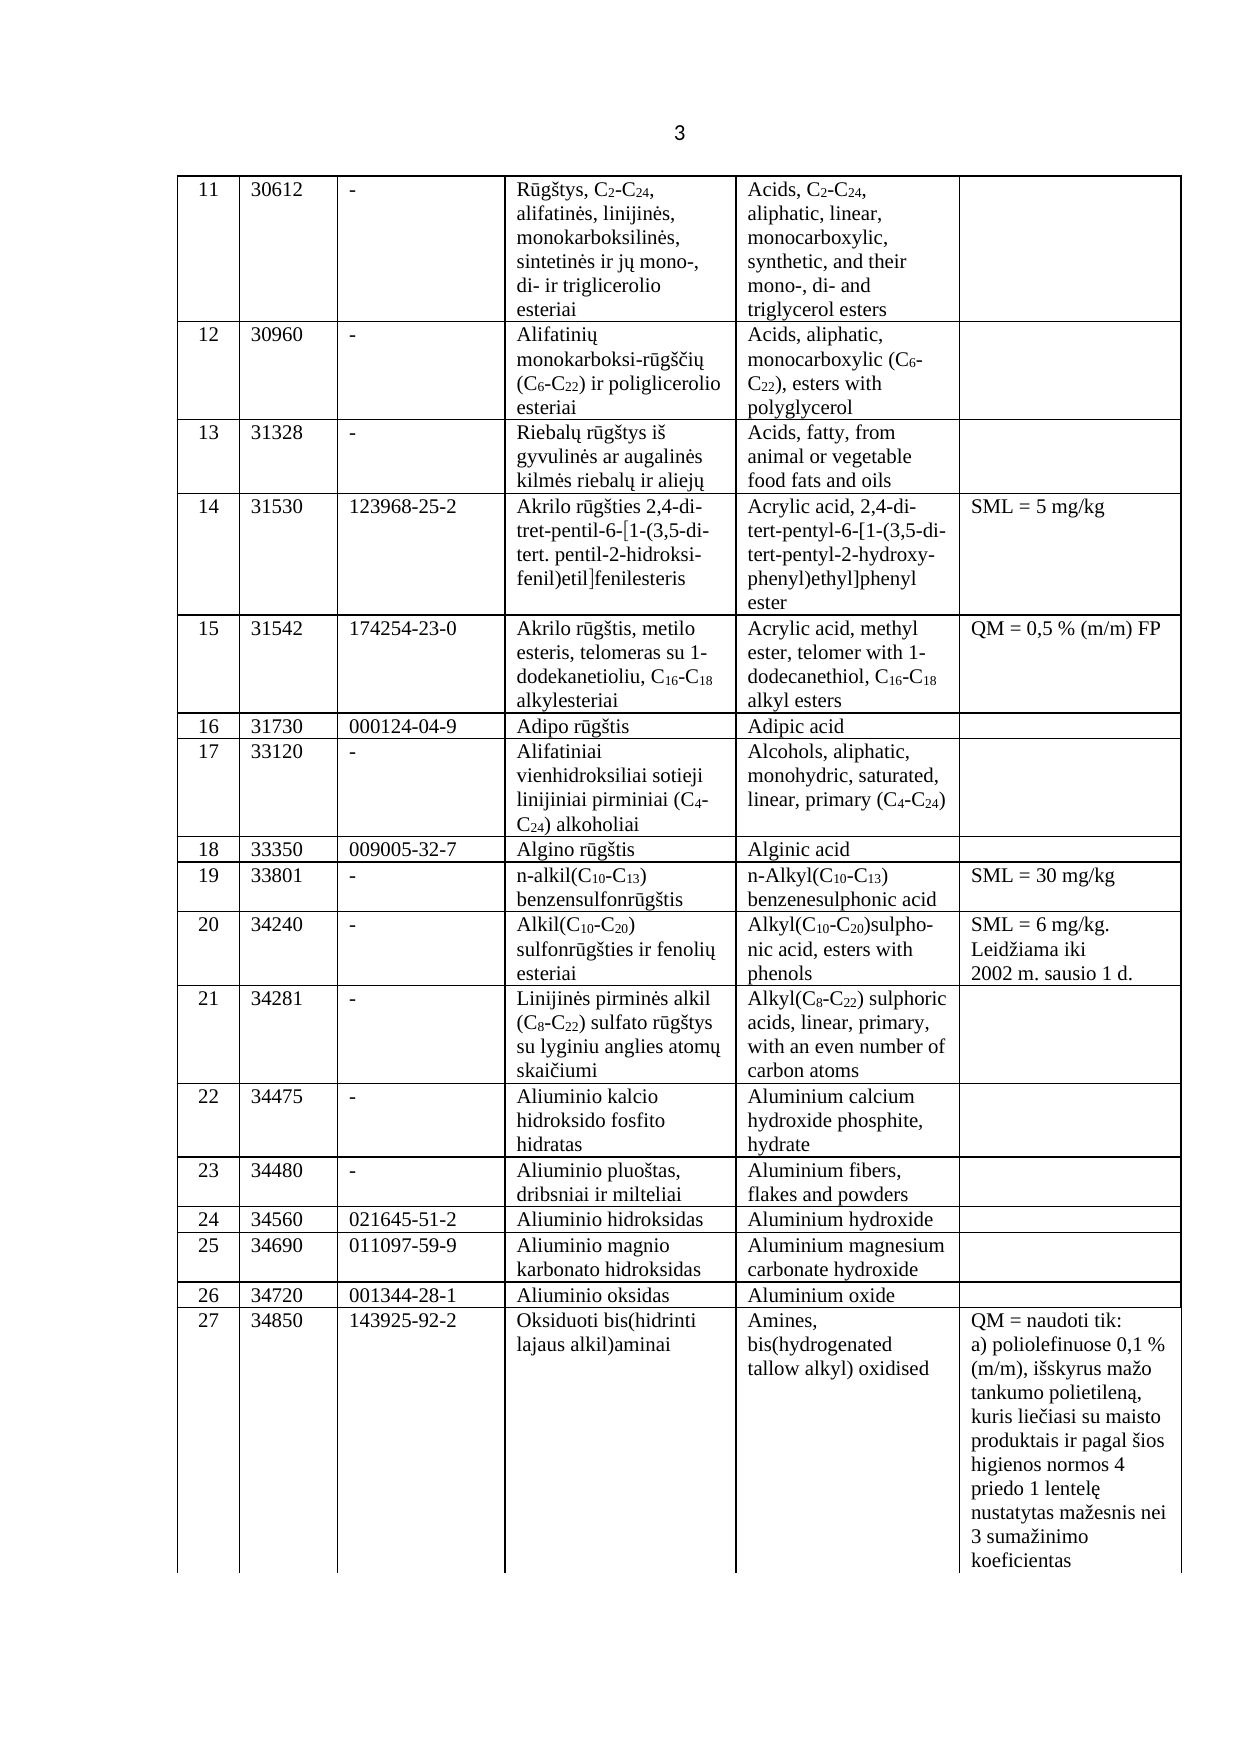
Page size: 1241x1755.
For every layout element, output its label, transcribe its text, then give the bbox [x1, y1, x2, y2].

table_cell Aliuminio pluoštas, dribsniai ir milteliai [506, 1158, 735, 1206]
table_cell Oksiduoti bis(hidrinti lajaus alkil)aminai [506, 1308, 735, 1572]
table_cell - [338, 322, 504, 419]
table_cell 174254-23-0 [338, 616, 504, 712]
table_cell 001344-28-1 [338, 1283, 504, 1307]
table_cell 123968-25-2 [338, 494, 504, 614]
table_cell Amines, bis(hydrogenated tallow alkyl) oxidised [737, 1308, 959, 1572]
table_cell Aliuminio magnio karbonato hidroksidas [506, 1233, 735, 1281]
table_cell - [338, 863, 504, 911]
table_cell SML = 30 mg/kg [960, 863, 1180, 911]
table_cell Aliuminio kalcio hidroksido fosfito hidratas [506, 1084, 735, 1156]
table_cell 31730 [240, 714, 337, 738]
table_cell [960, 739, 1180, 836]
table_cell 011097-59-9 [338, 1233, 504, 1281]
table_cell 34281 [240, 986, 337, 1082]
table_cell [960, 714, 1180, 738]
table_cell Rūgštys, C2-C24, alifatinės, linijinės, monokarboksilinės, sintetinės ir jų mono-, di- ir triglicerolio esteriai [506, 177, 735, 321]
table_cell Aluminium calcium hydroxide phosphite, hydrate [737, 1084, 959, 1156]
table_cell Acids, fatty, from animal or vegetable food fats and oils [737, 420, 959, 492]
table_cell 000124-04-9 [338, 714, 504, 738]
table_cell n-alkil(C10-C13) benzensulfonrūgštis [506, 863, 735, 911]
table_cell Linijinės pirminės alkil (C8-C22) sulfato rūgštys su lyginiu anglies atomų skaičiumi [506, 986, 735, 1082]
table_cell 34560 [240, 1207, 337, 1231]
table_cell 31542 [240, 616, 337, 712]
table_cell 18 [178, 837, 239, 861]
table_cell - [338, 912, 504, 984]
table_cell 23 [178, 1158, 239, 1206]
table_cell Akrilo rūgšties 2,4-di-tret-pentil-6-1-(3,5-di-tert. pentil-2-hidroksi-fenil)etilfenilesteris [506, 494, 735, 614]
table_cell [960, 177, 1180, 321]
table_cell Alifatinių monokarboksi-rūgščių (C6-C22) ir poliglicerolio esteriai [506, 322, 735, 419]
table_cell Riebalų rūgštys iš gyvulinės ar augalinės kilmės riebalų ir aliejų [506, 420, 735, 492]
table_cell Acrylic acid, 2,4-di-tert-pentyl-6-[1-(3,5-di-tert-pentyl-2-hydroxy- phenyl)ethyl]phenyl ester [737, 494, 959, 614]
table_cell 30612 [240, 177, 337, 321]
table_cell [960, 1158, 1180, 1206]
table_cell 14 [178, 494, 239, 614]
table_cell 16 [178, 714, 239, 738]
table_cell 34690 [240, 1233, 337, 1281]
table_cell 34720 [240, 1283, 337, 1307]
table_cell Adipic acid [737, 714, 959, 738]
table_cell Acrylic acid, methyl ester, telomer with 1-dodecanethiol, C16-C18 alkyl esters [737, 616, 959, 712]
table_cell 143925-92-2 [338, 1308, 504, 1572]
table_cell [960, 837, 1180, 861]
table_cell Algino rūgštis [506, 837, 735, 861]
table_cell [960, 986, 1180, 1082]
table_cell Acids, aliphatic, monocarboxylic (C6-C22), esters with polyglycerol [737, 322, 959, 419]
table_cell 021645-51-2 [338, 1207, 504, 1231]
table_cell 22 [178, 1084, 239, 1156]
table_cell Alifatiniai vienhidroksiliai sotieji linijiniai pirminiai (C4-C24) alkoholiai [506, 739, 735, 836]
table_cell 34475 [240, 1084, 337, 1156]
table_cell Alkyl(C10-C20)sulpho- nic acid, esters with phenols [737, 912, 959, 984]
table_cell SML = 5 mg/kg [960, 494, 1180, 614]
table_cell 24 [178, 1207, 239, 1231]
table_cell [960, 1233, 1180, 1281]
table_cell 15 [178, 616, 239, 712]
table_cell Aliuminio hidroksidas [506, 1207, 735, 1231]
table_cell - [338, 739, 504, 836]
table_cell 12 [178, 322, 239, 419]
table_cell SML = 6 mg/kg. Leidžiama iki 2002 m. sausio 1 d. [960, 912, 1180, 984]
table_cell 33120 [240, 739, 337, 836]
table_cell - [338, 1158, 504, 1206]
table_cell n-Alkyl(C10-C13) benzenesulphonic acid [737, 863, 959, 911]
table_cell 11 [178, 177, 239, 321]
table_cell Aluminium hydroxide [737, 1207, 959, 1231]
table_cell Aluminium magnesium carbonate hydroxide [737, 1233, 959, 1281]
table_cell 26 [178, 1283, 239, 1307]
table_cell 25 [178, 1233, 239, 1281]
table_cell - [338, 1084, 504, 1156]
table_cell 31530 [240, 494, 337, 614]
table_cell 30960 [240, 322, 337, 419]
table_cell Alkil(C10-C20) sulfonrūgšties ir fenolių esteriai [506, 912, 735, 984]
table_cell Alginic acid [737, 837, 959, 861]
table_cell 20 [178, 912, 239, 984]
table_cell [960, 1084, 1180, 1156]
table_cell 33350 [240, 837, 337, 861]
table_cell 34850 [240, 1308, 337, 1572]
table_cell 34240 [240, 912, 337, 984]
table_cell 19 [178, 863, 239, 911]
table_cell [960, 420, 1180, 492]
table_cell [960, 322, 1180, 419]
table_cell Alkyl(C8-C22) sulphoric acids, linear, primary, with an even number of carbon atoms [737, 986, 959, 1082]
table_cell 34480 [240, 1158, 337, 1206]
table_cell - [338, 177, 504, 321]
table_cell Akrilo rūgštis, metilo esteris, telomeras su 1-dodekanetioliu, C16-C18 alkylesteriai [506, 616, 735, 712]
table_cell 31328 [240, 420, 337, 492]
table_cell Aluminium oxide [737, 1283, 959, 1307]
table_cell Acids, C2-C24, aliphatic, linear, monocarboxylic, synthetic, and their mono-, di- and triglycerol esters [737, 177, 959, 321]
table_cell 009005-32-7 [338, 837, 504, 861]
table_cell [960, 1283, 1180, 1307]
table_cell 13 [178, 420, 239, 492]
table_cell Aliuminio oksidas [506, 1283, 735, 1307]
table_cell [960, 1207, 1180, 1231]
table_cell 33801 [240, 863, 337, 911]
table_cell Aluminium fibers, flakes and powders [737, 1158, 959, 1206]
table_cell Adipo rūgštis [506, 714, 735, 738]
table_cell - [338, 986, 504, 1082]
table_cell 21 [178, 986, 239, 1082]
table_cell 27 [178, 1308, 239, 1572]
table_cell QM = 0,5 % (m/m) FP [960, 616, 1180, 712]
table_cell Alcohols, aliphatic, monohydric, saturated, linear, primary (C4-C24) [737, 739, 959, 836]
table_cell 17 [178, 739, 239, 836]
table_cell - [338, 420, 504, 492]
